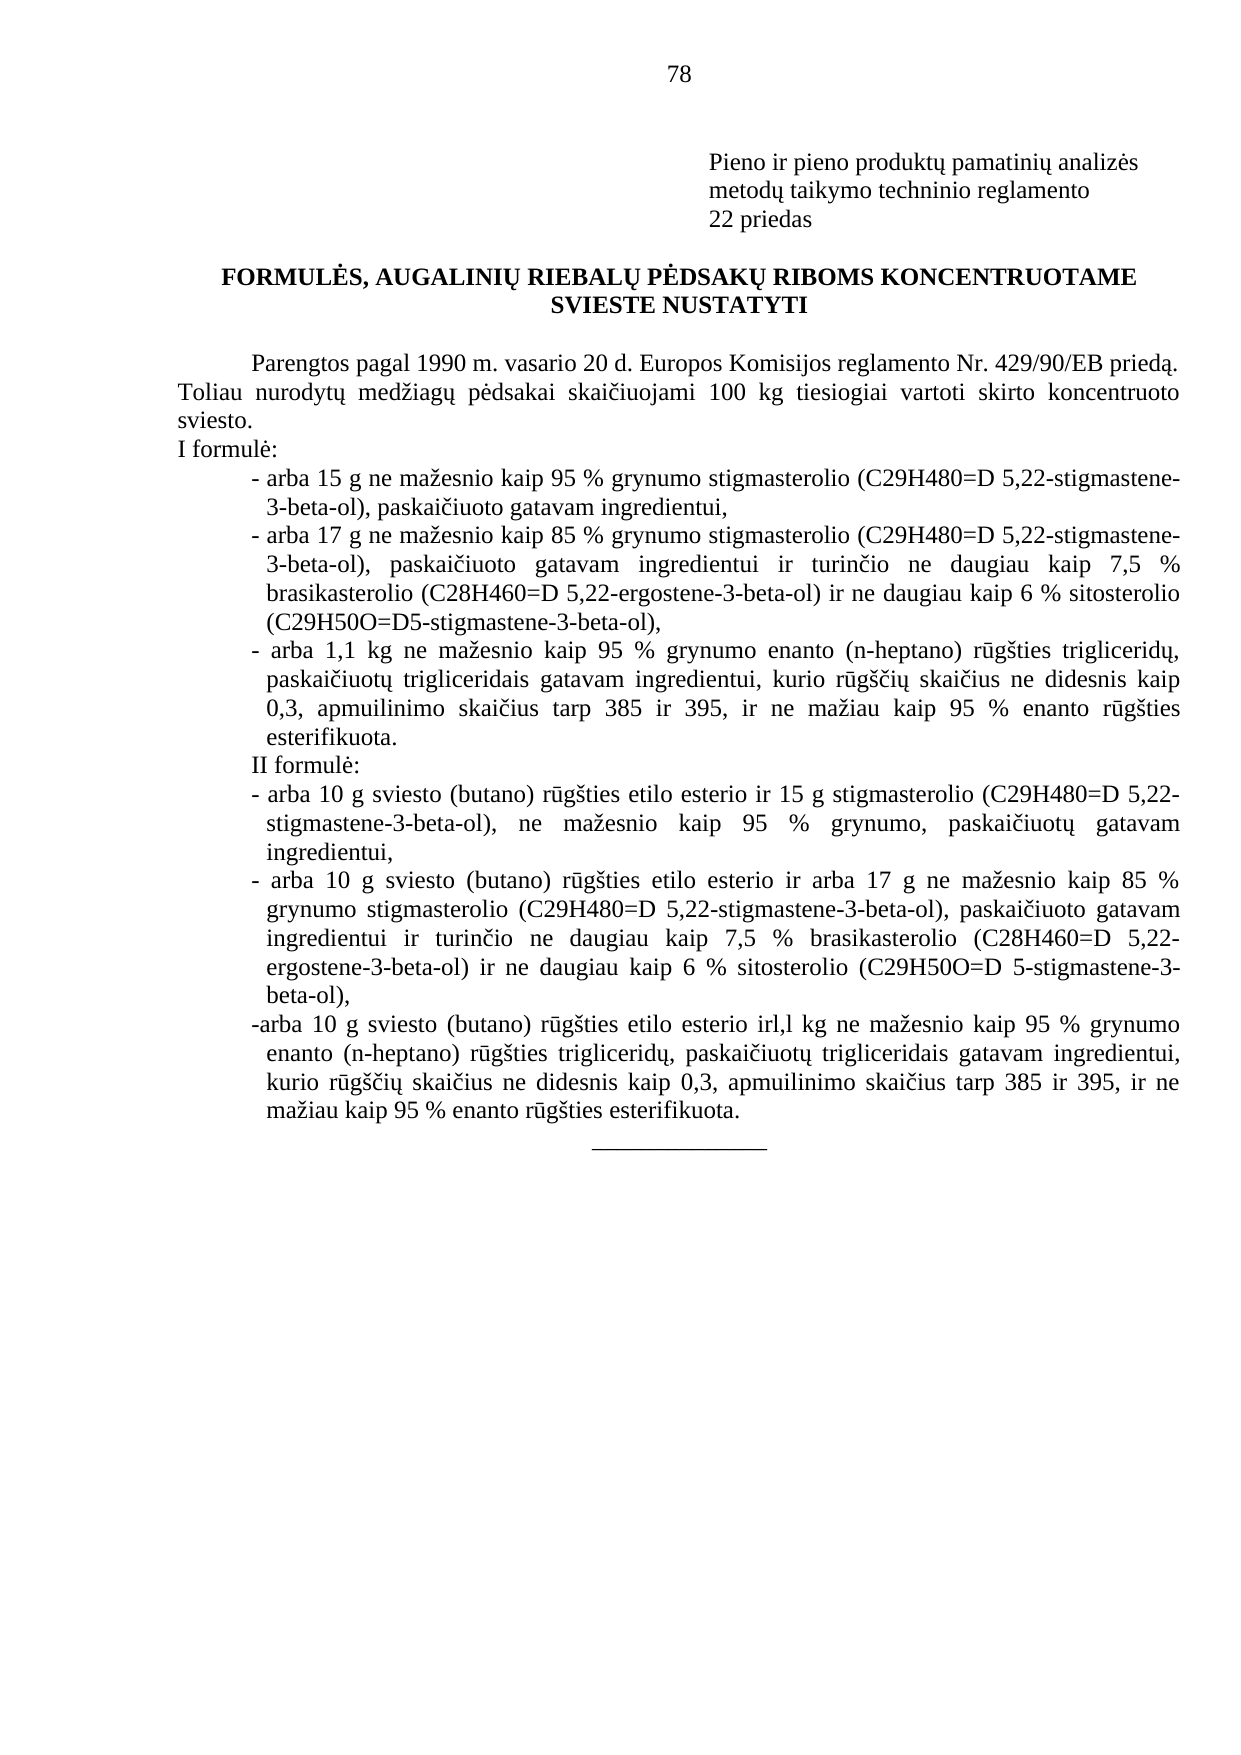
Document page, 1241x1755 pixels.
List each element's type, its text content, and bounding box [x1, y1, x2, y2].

text I formulė: [177, 434, 1181, 463]
text ______________ [177, 1124, 1181, 1153]
text - arba 17 g ne mažesnio kaip 85 % grynumo stigmasterolio (C29H480=D 5,22-stigmastene-3-beta-ol), paskaičiuoto gatavam ingredientui ir turinčio ne daugiau kaip 7,5 % brasikasterolio (C28H460=D 5,22-ergostene-3-beta-ol) ir ne daugiau kaip 6 % sitosterolio (C29H50O=D5-stigmastene-3-beta-ol), [251, 521, 1181, 636]
text - arba 10 g sviesto (butano) rūgšties etilo esterio ir 15 g stigmasterolio (C29H480=D 5,22-stigmastene-3-beta-ol), ne mažesnio kaip 95 % grynumo, paskaičiuotų gatavam ingredientui, [251, 779, 1181, 866]
text FORMULĖS, AUGALINIŲ RIEBALŲ PĖDSAKŲ RIBOMS KONCENTRUOTAME SVIESTE NUSTATYTI [177, 262, 1181, 319]
text - arba 1,1 kg ne mažesnio kaip 95 % grynumo enanto (n-heptano) rūgšties trigliceridų, paskaičiuotų trigliceridais gatavam ingredientui, kurio rūgščių skaičius ne didesnis kaip 0,3, apmuilinimo skaičius tarp 385 ir 395, ir ne mažiau kaip 95 % enanto rūgšties esterifikuota. [251, 636, 1181, 751]
text - arba 10 g sviesto (butano) rūgšties etilo esterio ir arba 17 g ne mažesnio kaip 85 % grynumo stigmasterolio (C29H480=D 5,22-stigmastene-3-beta-ol), paskaičiuoto gatavam ingredientui ir turinčio ne daugiau kaip 7,5 % brasikasterolio (C28H460=D 5,22-ergostene-3-beta-ol) ir ne daugiau kaip 6 % sitosterolio (C29H50O=D 5-stigmastene-3-beta-ol), [251, 866, 1181, 1009]
text -arba 10 g sviesto (butano) rūgšties etilo esterio irl,l kg ne mažesnio kaip 95 % grynumo enanto (n-heptano) rūgšties trigliceridų, paskaičiuotų trigliceridais gatavam ingredientui, kurio rūgščių skaičius ne didesnis kaip 0,3, apmuilinimo skaičius tarp 385 ir 395, ir ne mažiau kaip 95 % enanto rūgšties esterifikuota. [251, 1009, 1181, 1124]
text metodų taikymo techninio reglamento [177, 176, 1181, 204]
text Toliau nurodytų medžiagų pėdsakai skaičiuojami 100 kg tiesiogiai vartoti skirto koncentruoto sviesto. [177, 377, 1181, 434]
text Parengtos pagal 1990 m. vasario 20 d. Europos Komisijos reglamento Nr. 429/90/EB priedą. [177, 348, 1181, 377]
text II formulė: [251, 751, 1181, 779]
text 22 priedas [177, 204, 1181, 233]
text - arba 15 g ne mažesnio kaip 95 % grynumo stigmasterolio (C29H480=D 5,22-stigmastene-3-beta-ol), paskaičiuoto gatavam ingredientui, [251, 463, 1181, 521]
text Pieno ir pieno produktų pamatinių analizės [177, 147, 1181, 176]
